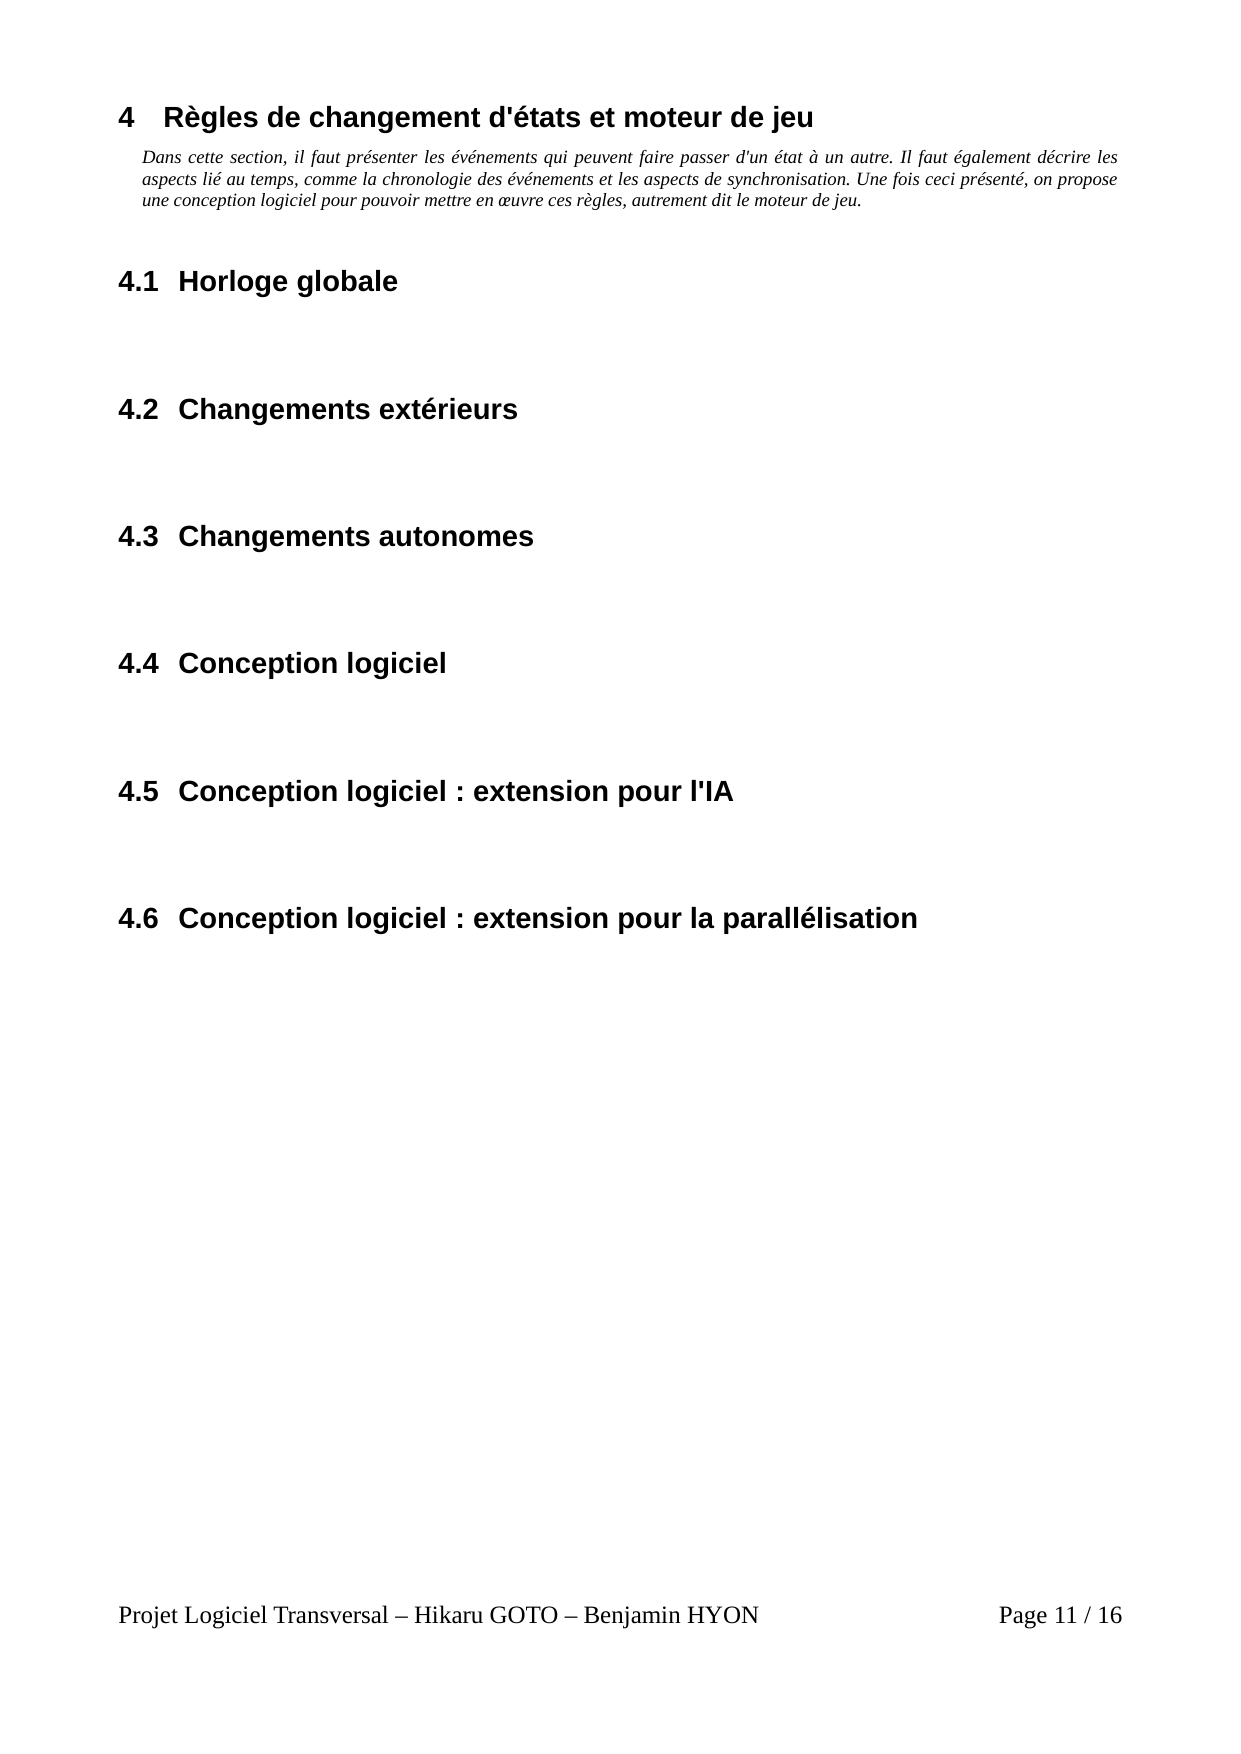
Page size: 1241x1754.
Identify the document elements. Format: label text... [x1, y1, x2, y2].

subtitle Conception logiciel [118, 646, 1122, 680]
subtitle Horloge globale [118, 264, 1122, 298]
subtitle Conception logiciel : extension pour la parallélisation [118, 901, 1122, 934]
subtitle Règles de changement d'états et moteur de jeu [118, 100, 1122, 133]
text Dans cette section, il faut présenter les événements qui peuvent faire passer d'un état à un autre. Il faut également décrire les aspects lié au temps, comme la chronologie des événements et les aspects de synchronisation. Une fois ceci présenté, on propose une conception logiciel pour pouvoir mettre en œuvre ces règles, autrement dit le moteur de jeu. [142, 146, 1122, 211]
subtitle Conception logiciel : extension pour l'IA [118, 774, 1122, 807]
subtitle Changements extérieurs [118, 392, 1122, 425]
subtitle Changements autonomes [118, 519, 1122, 553]
